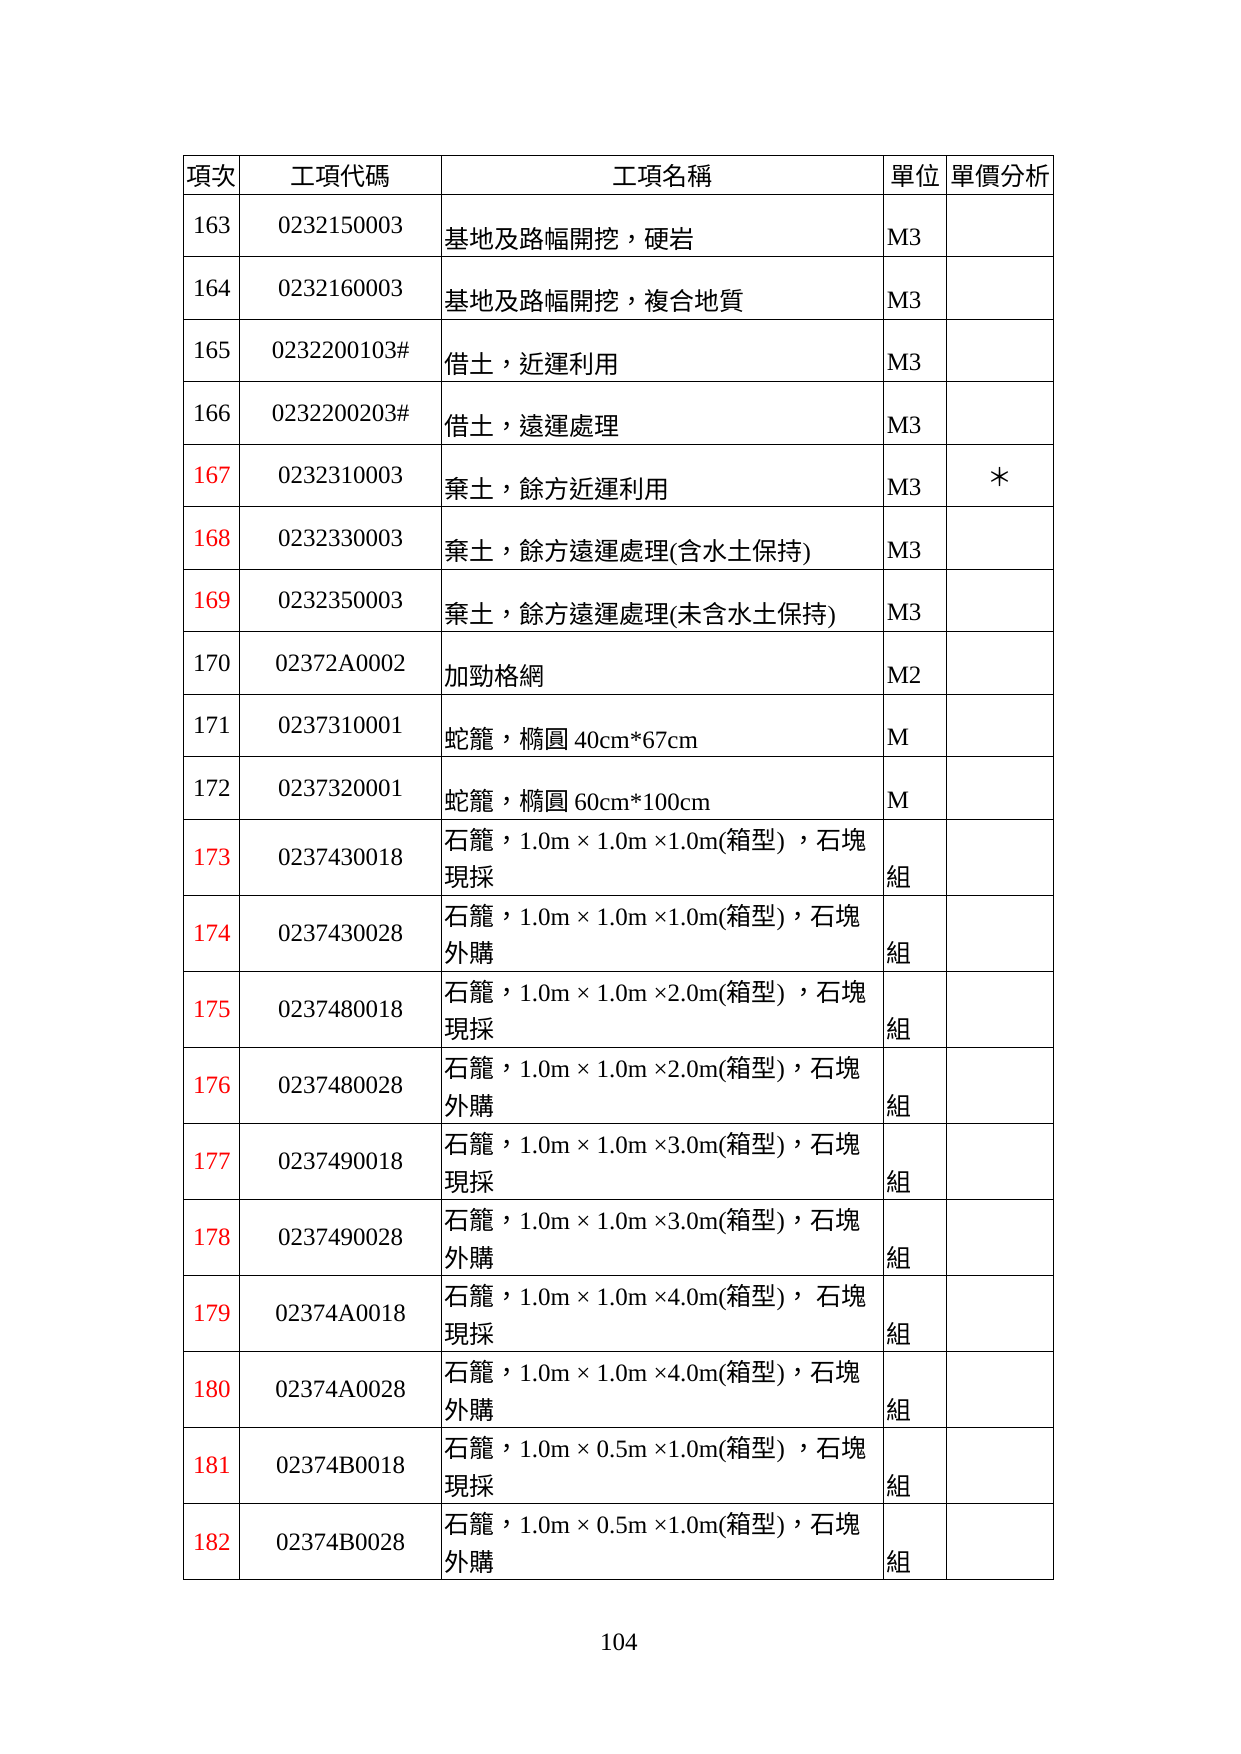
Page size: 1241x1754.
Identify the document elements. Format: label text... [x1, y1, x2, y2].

table_cell 171 [184, 695, 239, 756]
table_cell 02374B0018 [240, 1428, 441, 1503]
table_cell [947, 695, 1053, 756]
table_cell 組 [884, 1428, 946, 1503]
table_cell 170 [184, 632, 239, 694]
table_cell 0237490028 [240, 1200, 441, 1275]
table_cell 石籠，1.0m × 1.0m ×3.0m(箱型)，石塊現採 [442, 1124, 883, 1199]
table_cell [947, 507, 1053, 569]
table_cell M3 [884, 195, 946, 256]
table_cell 組 [884, 1200, 946, 1275]
table_cell 蛇籠，橢圓60cm*100cm [442, 757, 883, 819]
table_cell 石籠，1.0m × 1.0m ×4.0m(箱型)，石塊外購 [442, 1352, 883, 1427]
table_cell 組 [884, 820, 946, 895]
table_cell 0237430028 [240, 896, 441, 971]
table_cell 02374A0028 [240, 1352, 441, 1427]
table_cell 借土，遠運處理 [442, 382, 883, 444]
table_cell 石籠，1.0m × 1.0m ×4.0m(箱型)， 石塊現採 [442, 1276, 883, 1351]
table_cell [947, 570, 1053, 631]
table_cell 基地及路幅開挖，硬岩 [442, 195, 883, 256]
table_cell [947, 195, 1053, 256]
table_cell 163 [184, 195, 239, 256]
table_cell 組 [884, 1504, 946, 1579]
table_cell 181 [184, 1428, 239, 1503]
table_cell 加勁格網 [442, 632, 883, 694]
table_cell [947, 972, 1053, 1047]
table_cell 石籠，1.0m × 1.0m ×3.0m(箱型)，石塊外購 [442, 1200, 883, 1275]
table_cell [947, 1048, 1053, 1123]
table_cell [947, 757, 1053, 819]
table_header 項次 [184, 156, 239, 194]
table_cell [947, 1504, 1053, 1579]
table_cell [947, 1276, 1053, 1351]
table_cell M3 [884, 320, 946, 381]
table_cell 165 [184, 320, 239, 381]
table_cell [947, 1352, 1053, 1427]
table_cell 173 [184, 820, 239, 895]
table_cell M3 [884, 382, 946, 444]
table_cell 棄土，餘方近運利用 [442, 445, 883, 506]
table_cell 0237490018 [240, 1124, 441, 1199]
table_cell 組 [884, 1048, 946, 1123]
table_cell [947, 1428, 1053, 1503]
table_cell [947, 1200, 1053, 1275]
table_cell M3 [884, 507, 946, 569]
table_cell 167 [184, 445, 239, 506]
table_cell 02374B0028 [240, 1504, 441, 1579]
table_cell 0232160003 [240, 257, 441, 319]
table_header 工項名稱 [442, 156, 883, 194]
table_cell 0237430018 [240, 820, 441, 895]
table_cell 0232330003 [240, 507, 441, 569]
table_cell [947, 820, 1053, 895]
table_cell [947, 896, 1053, 971]
table_cell 172 [184, 757, 239, 819]
table_cell 182 [184, 1504, 239, 1579]
table_cell [947, 320, 1053, 381]
table_cell M [884, 695, 946, 756]
table_cell 組 [884, 1352, 946, 1427]
table_cell 石籠，1.0m × 0.5m ×1.0m(箱型)，石塊外購 [442, 1504, 883, 1579]
table_cell M3 [884, 570, 946, 631]
table_cell 組 [884, 896, 946, 971]
table_cell 176 [184, 1048, 239, 1123]
table_cell 164 [184, 257, 239, 319]
table_cell 棄土，餘方遠運處理(未含水土保持) [442, 570, 883, 631]
table_cell 177 [184, 1124, 239, 1199]
table_cell 174 [184, 896, 239, 971]
table_cell 組 [884, 1276, 946, 1351]
table_cell M [884, 757, 946, 819]
table_cell 179 [184, 1276, 239, 1351]
table_cell 166 [184, 382, 239, 444]
table_cell M3 [884, 445, 946, 506]
table_cell M2 [884, 632, 946, 694]
table_cell 基地及路幅開挖，複合地質 [442, 257, 883, 319]
table_cell 02374A0018 [240, 1276, 441, 1351]
table_cell 0232150003 [240, 195, 441, 256]
table_cell 石籠，1.0m × 0.5m ×1.0m(箱型) ，石塊現採 [442, 1428, 883, 1503]
table_cell 0232200203# [240, 382, 441, 444]
table_cell 0237480028 [240, 1048, 441, 1123]
table_cell 棄土，餘方遠運處理(含水土保持) [442, 507, 883, 569]
table_cell [947, 632, 1053, 694]
table_cell 0237320001 [240, 757, 441, 819]
table_cell ＊ [947, 445, 1053, 506]
table_cell [947, 257, 1053, 319]
table_cell 0237480018 [240, 972, 441, 1047]
table_cell 石籠，1.0m × 1.0m ×2.0m(箱型) ，石塊現採 [442, 972, 883, 1047]
table_cell 0232310003 [240, 445, 441, 506]
table_cell 借土，近運利用 [442, 320, 883, 381]
table_cell [947, 1124, 1053, 1199]
table_cell 180 [184, 1352, 239, 1427]
table_cell M3 [884, 257, 946, 319]
table_cell 178 [184, 1200, 239, 1275]
table_header 單價分析 [947, 156, 1053, 194]
table_cell 石籠，1.0m × 1.0m ×1.0m(箱型)，石塊外購 [442, 896, 883, 971]
table_cell 石籠，1.0m × 1.0m ×2.0m(箱型)，石塊外購 [442, 1048, 883, 1123]
table_cell 169 [184, 570, 239, 631]
table_cell 組 [884, 1124, 946, 1199]
table_cell [947, 382, 1053, 444]
table_cell 0237310001 [240, 695, 441, 756]
table_cell 0232200103# [240, 320, 441, 381]
table_cell 168 [184, 507, 239, 569]
table_cell 蛇籠，橢圓40cm*67cm [442, 695, 883, 756]
table_header 單位 [884, 156, 946, 194]
table_cell 0232350003 [240, 570, 441, 631]
table_cell 175 [184, 972, 239, 1047]
table_cell 組 [884, 972, 946, 1047]
table_header 工項代碼 [240, 156, 441, 194]
table_cell 石籠，1.0m × 1.0m ×1.0m(箱型) ，石塊現採 [442, 820, 883, 895]
table_cell 02372A0002 [240, 632, 441, 694]
